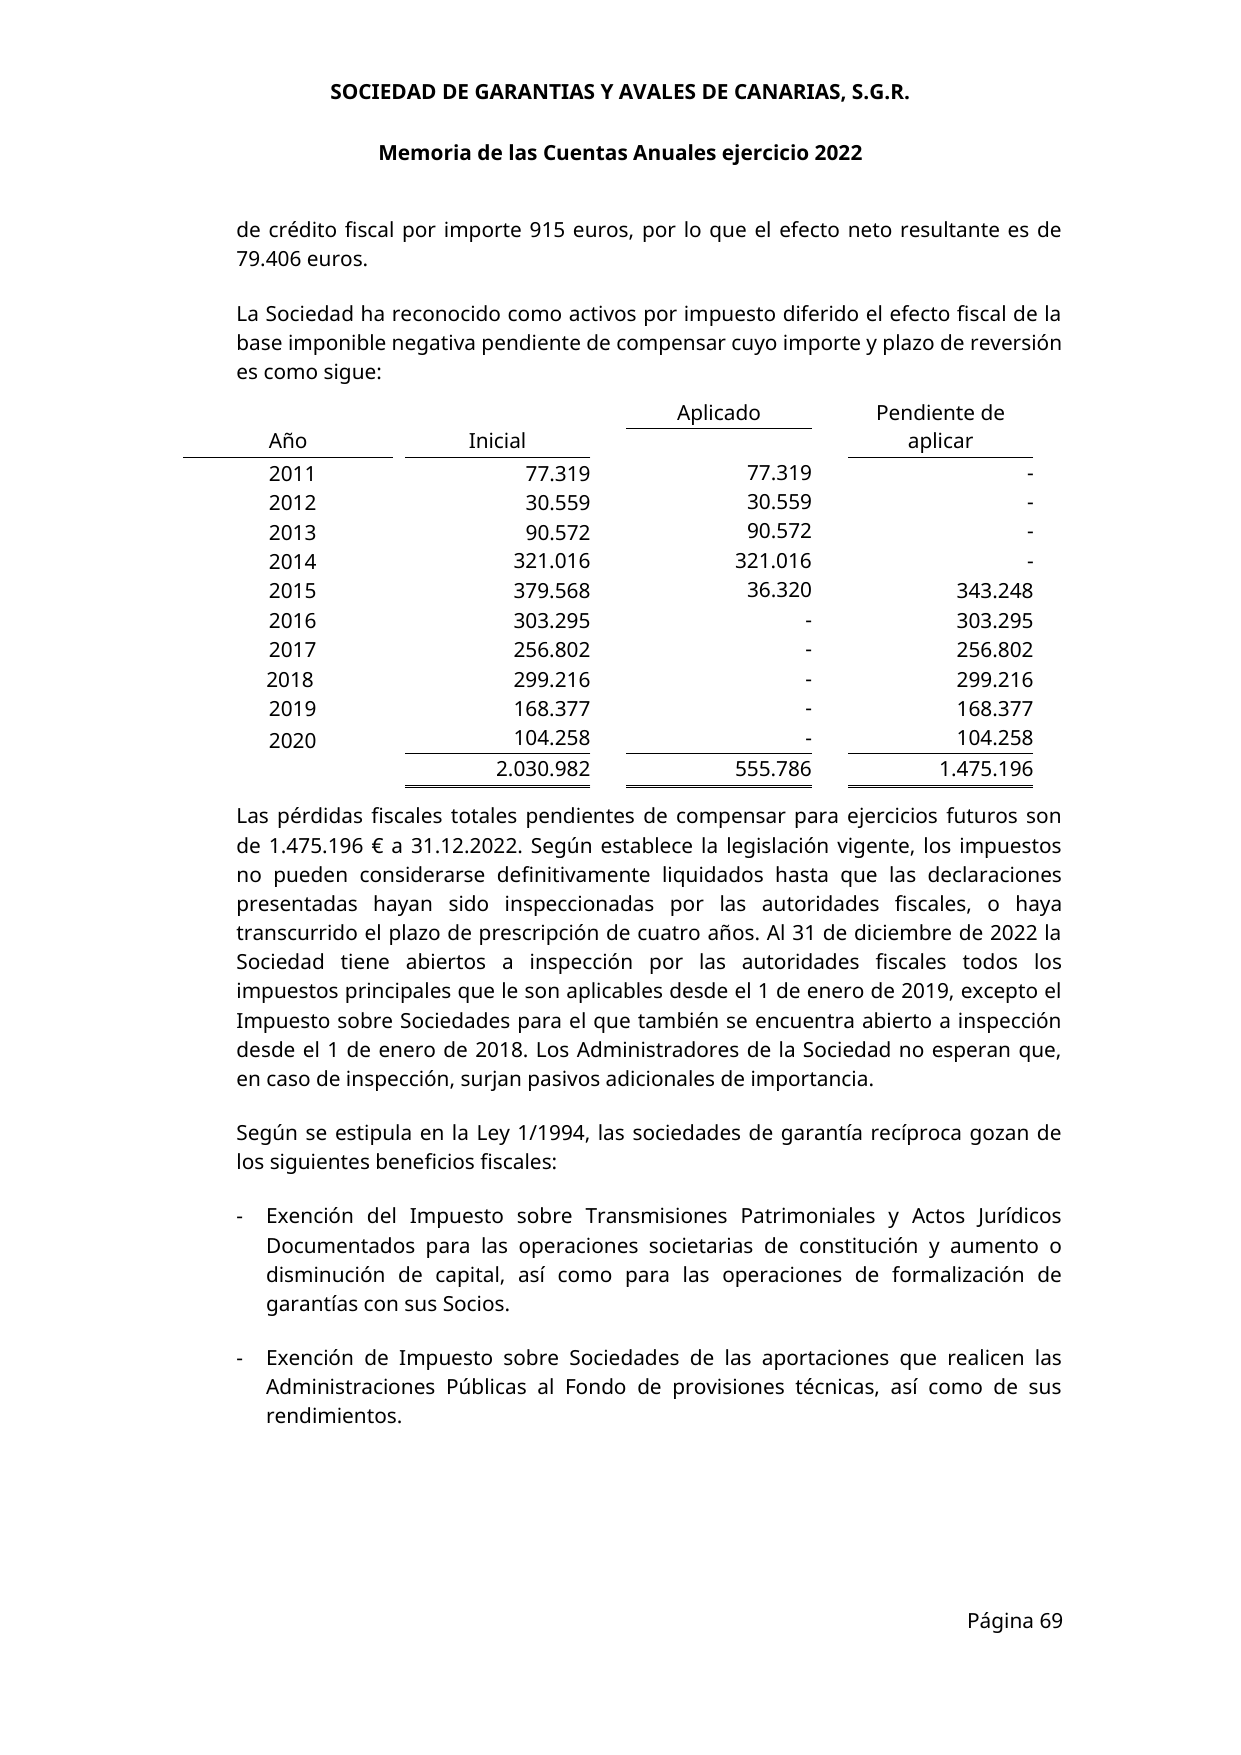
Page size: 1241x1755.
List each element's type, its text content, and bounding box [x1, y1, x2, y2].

table_cell 90.572 [399, 517, 620, 546]
text Las pérdidas fiscales totales pendientes de compensar para ejercicios futuros son de 1.475.196 € a 31.12.2022. Según establece la legislación vigente, los impuestos no pueden considerarse definitivamente liquidados hasta que las declaraciones presentadas hayan sido inspeccionadas por las autoridades fiscales, o haya transcurrido el plazo de prescripción de cuatro años. Al 31 de diciembre de 2022 la Sociedad tiene abiertos a inspección por las autoridades fiscales todos los impuestos principales que le son aplicables desde el 1 de enero de 2019, excepto el Impuesto sobre Sociedades para el que también se encuentra abierto a inspección desde el 1 de enero de 2018. Los Administradores de la Sociedad no esperan que, en caso de inspección, surjan pasivos adicionales de importancia. [236, 801, 1063, 1092]
text Según se estipula en la Ley 1/1994, las sociedades de garantía recíproca gozan de los siguientes beneficios fiscales: [236, 1117, 1063, 1176]
table_cell 256.802 [399, 635, 620, 664]
table_cell 343.248 [842, 576, 1063, 605]
table_cell 90.572 [620, 517, 842, 546]
table_cell 2020 [177, 723, 399, 754]
table_cell 2018 [177, 664, 399, 693]
table_cell 1.475.196 [842, 755, 1063, 788]
table_cell 30.559 [620, 487, 842, 517]
table_cell 321.016 [620, 546, 842, 576]
table_cell [177, 755, 399, 788]
table_cell 2016 [177, 605, 399, 634]
table_header Inicial [399, 398, 620, 458]
table_cell 2014 [177, 546, 399, 576]
table_cell 36.320 [620, 576, 842, 605]
table_cell 2017 [177, 635, 399, 664]
table_cell - [842, 487, 1063, 517]
table_cell 303.295 [842, 605, 1063, 634]
table_cell - [620, 605, 842, 634]
table_cell 299.216 [842, 664, 1063, 693]
table_cell 303.295 [399, 605, 620, 634]
table_cell 321.016 [399, 546, 620, 576]
table_cell 379.568 [399, 576, 620, 605]
table_cell 2012 [177, 487, 399, 517]
table_cell - [620, 664, 842, 693]
table_cell 2015 [177, 576, 399, 605]
table_cell - [842, 546, 1063, 576]
table_cell 168.377 [842, 694, 1063, 723]
table_cell - [620, 723, 842, 754]
table_header Pendiente de aplicar [842, 398, 1063, 458]
text de crédito fiscal por importe 915 euros, por lo que el efecto neto resultante es de 79.406 euros. [236, 214, 1063, 273]
table_cell 168.377 [399, 694, 620, 723]
table_cell 256.802 [842, 635, 1063, 664]
text - Exención de Impuesto sobre Sociedades de las aportaciones que realicen las Administraciones Públicas al Fondo de provisiones técnicas, así como de sus rendimientos. [236, 1342, 1063, 1430]
table_header Año [177, 398, 399, 458]
table_cell 2.030.982 [399, 755, 620, 788]
table_cell 77.319 [620, 458, 842, 487]
text - Exención del Impuesto sobre Transmisiones Patrimoniales y Actos Jurídicos Documentados para las operaciones societarias de constitución y aumento o disminución de capital, así como para las operaciones de formalización de garantías con sus Socios. [236, 1201, 1063, 1317]
table_cell 30.559 [399, 487, 620, 517]
table_header Aplicado [620, 398, 842, 458]
table_cell - [620, 635, 842, 664]
table_cell 2013 [177, 517, 399, 546]
table_cell 77.319 [399, 458, 620, 487]
table_cell 104.258 [842, 723, 1063, 754]
text La Sociedad ha reconocido como activos por impuesto diferido el efecto fiscal de la base imponible negativa pendiente de compensar cuyo importe y plazo de reversión es como sigue: [236, 298, 1063, 385]
table_cell - [842, 517, 1063, 546]
table_cell 104.258 [399, 723, 620, 754]
table_cell 555.786 [620, 755, 842, 788]
table_cell - [842, 458, 1063, 487]
table_cell - [620, 694, 842, 723]
table_cell 2011 [177, 458, 399, 487]
table_cell 299.216 [399, 664, 620, 693]
table_cell 2019 [177, 694, 399, 723]
